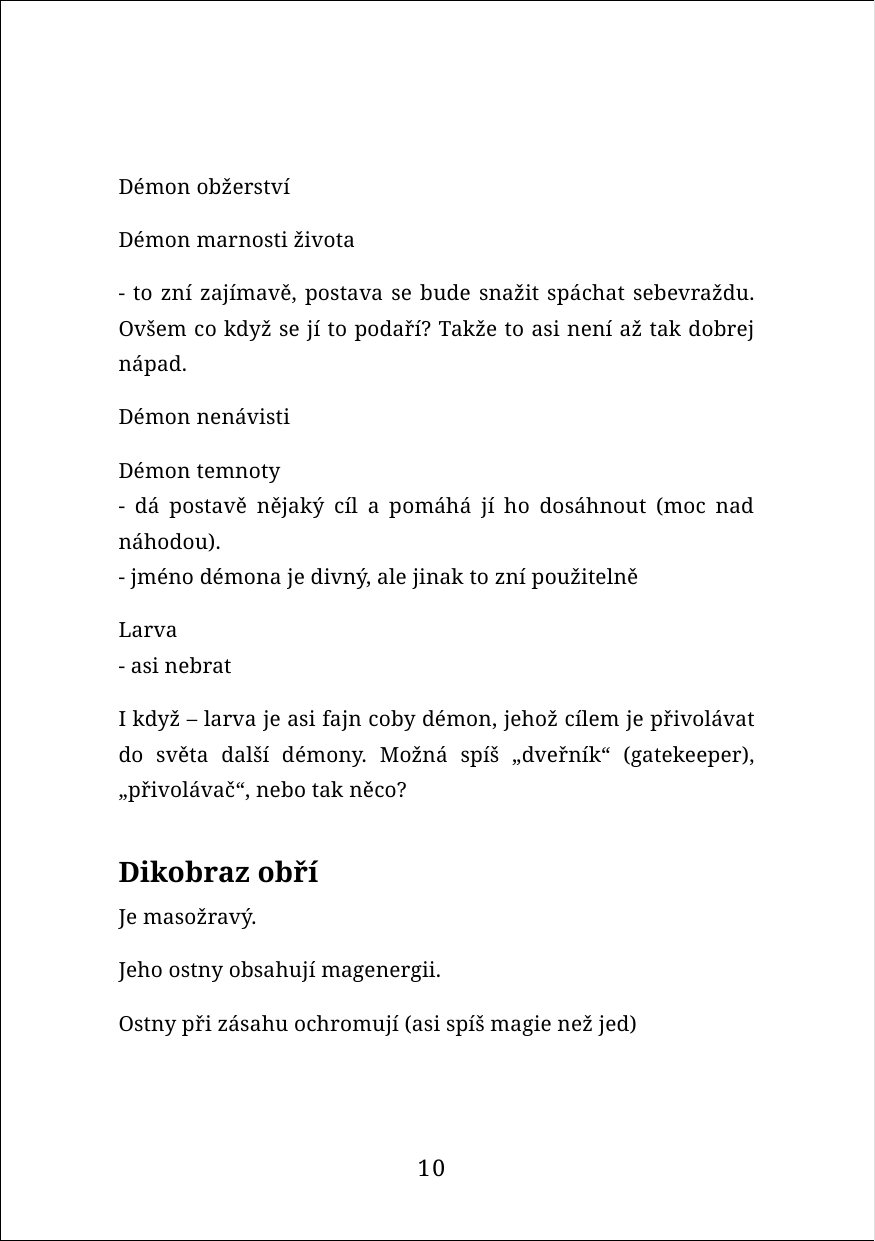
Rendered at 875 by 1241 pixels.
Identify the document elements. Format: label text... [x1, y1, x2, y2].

text - to zní zajímavě, postava se bude snažit spáchat sebevraždu. Ovšem co když se jí to podaří? Takže to asi není až tak dobrej nápad. [118, 278, 756, 378]
text Démon marnosti života [118, 225, 756, 253]
text Démon obžerství [118, 172, 756, 200]
subtitle Dikobraz obří [118, 852, 756, 891]
text I když – larva je asi fajn coby démon, jehož cílem je přivolávat do světa další démony. Možná spíš „dveřník“ (gatekeeper), „přivolávač“, nebo tak něco? [118, 704, 756, 804]
text Démon temnoty - dá postavě nějaký cíl a pomáhá jí ho dosáhnout (moc nad náhodou). - jméno démona je divný, ale jinak to zní použitelně [118, 456, 756, 591]
text Démon nenávisti [118, 402, 756, 431]
text Je masožravý. [118, 902, 756, 931]
text Larva - asi nebrat [118, 616, 756, 679]
text Ostny při zásahu ochromují (asi spíš magie než jed) [118, 1009, 756, 1037]
text Jeho ostny obsahují magenergii. [118, 956, 756, 984]
